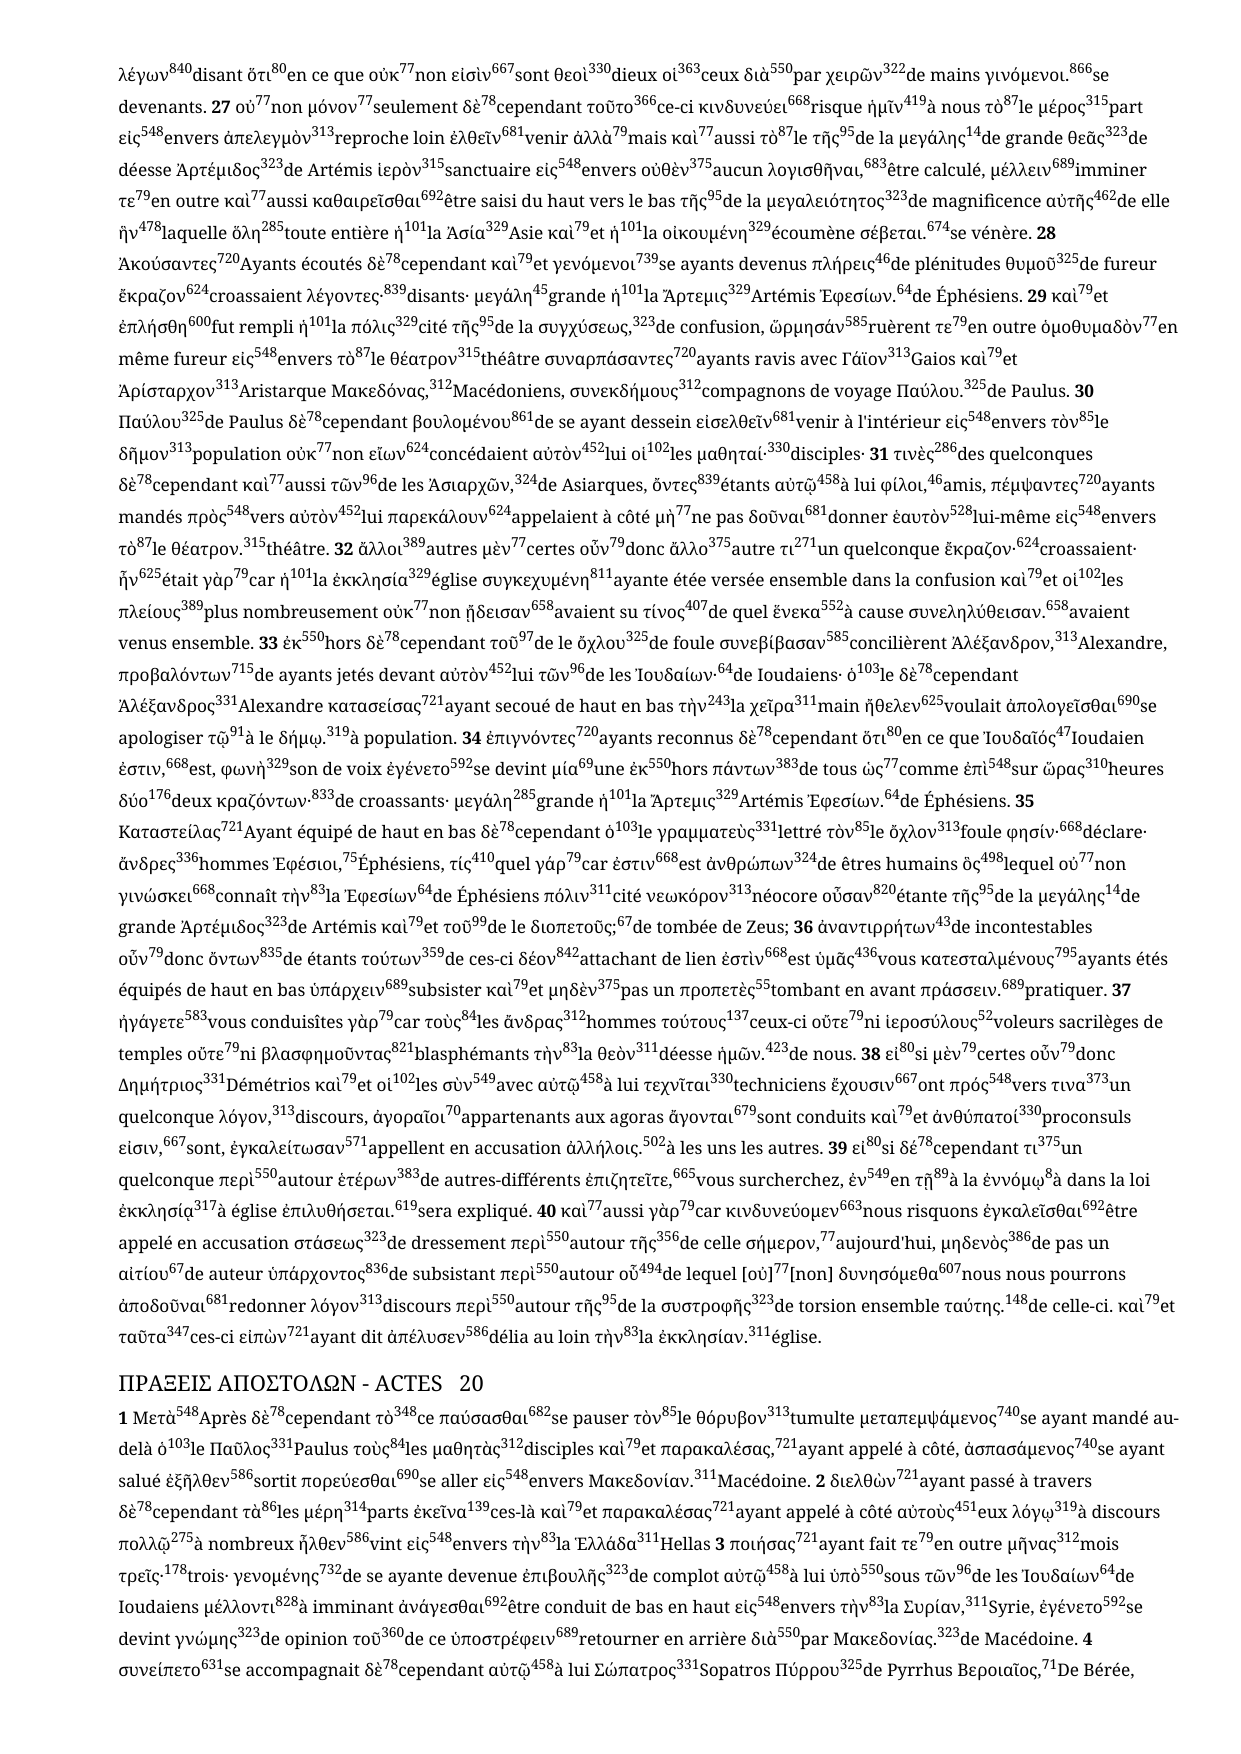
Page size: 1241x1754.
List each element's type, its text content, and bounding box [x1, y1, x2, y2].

text 1 Μετὰ548Après δὲ78cependant τὸ348ce παύσασθαι682se pauser τὸν85le θόρυβον313tumulte μεταπεμψάμενος740se ayant mandé au-delà ὁ103le Παῦλος331Paulus τοὺς84les μαθητὰς312disciples καὶ79et παρακαλέσας,721ayant appelé à côté, ἀσπασάμενος740se ayant salué ἐξῆλθεν586sortit πορεύεσθαι690se aller εἰς548envers Μακεδονίαν.311Macédoine. 2 διελθὼν721ayant passé à travers δὲ78cependant τὰ86les μέρη314parts ἐκεῖνα139ces-là καὶ79et παρακαλέσας721ayant appelé à côté αὐτοὺς451eux λόγῳ319à discours πολλῷ275à nombreux ἦλθεν586vint εἰς548envers τὴν83la Ἑλλάδα311Hellas 3 ποιήσας721ayant fait τε79en outre μῆνας312mois τρεῖς·178trois· γενομένης732de se ayante devenue ἐπιβουλῆς323de complot αὐτῷ458à lui ὑπὸ550sous τῶν96de les Ἰουδαίων64de Ioudaiens μέλλοντι828à imminant ἀνάγεσθαι692être conduit de bas en haut εἰς548envers τὴν83la Συρίαν,311Syrie, ἐγένετο592se devint γνώμης323de opinion τοῦ360de ce ὑποστρέφειν689retourner en arrière διὰ550par Μακεδονίας.323de Macédoine. 4 συνείπετο631se accompagnait δὲ78cependant αὐτῷ458à lui Σώπατρος331Sopatros Πύρρου325de Pyrrhus Βεροιαῖος,71De Bérée, Θεσσαλονικέων324de Thessaloniciens δὲ78cependant Ἀρίσταρχος331Aristarque καὶ79et Σεκοῦνδος,331Sekoundos, καὶ79et Γάϊος331Gaios Δερβαῖος71Derbéen καὶ79et Τιμόθεος,331Timotheos, Ἀσιανοὶ330Asiatiques δὲ78cependant Τύχικος331Tuchikos καὶ79et Τρόφιμος.331Trophimos. 5 οὗτοι363ceux-ci δὲ78cependant προσελθόντες720ayants venus vers ἔμενον624restaient ἡμᾶς416nous ἐν549en Τρῳάδι,317à Troas, 6 ἡμεῖς430nous δὲ78cependant ἐξεπλεύσαμεν581nous naviguâmes dehors μετὰ548après τὰς82les ἡμέρας310journées τῶν98de les ἀζύμων66de sans levains ἀπὸ550au loin Φιλίππων324de Philippes καὶ79et ἤλθομεν581nous vînmes πρὸς548vers αὐτοὺς451eux εἰς548envers τὴν83la Τρῳάδα311Troas ἄχρι552jusqu'à l'extrémité ἡμερῶν322de journées πέντε,188de cinq, οὗ77où διετρίψαμεν581nous grattâmes à travers ἡμέρας310journées ἑπτά.176sept. 7 Ἐν549En δὲ78cependant τῇ89à la μιᾷ57à une τῶν98de les σαββάτων326de sabbats συνηγμένων806de ayants étés menés ensemble ἡμῶν423de nous κλάσαι681casser ἄρτον,313pain, ὁ103le Παῦλος331Paulus διελέγετο631se dialoguait αὐτοῖς457à eux μέλλων840imminant ἐξιέναι689aller dehors τῇ350à celle ἐπαύριον,77lendemain, παρέτεινέν625prolongeait τε79en outre τὸν85le λόγον313discours μέχρι552jusqu'à μεσονυκτίου.327de minuit. 8 ἦσαν624étaient δὲ78cependant λαμπάδες328lampes ἱκαναὶ19assez-importantes ἐν549en τῷ93à le ὑπερῴῳ321à partie au-dessus οὗ77où ἦμεν620nous étions συνηγμένοι.812ayants étés menés ensemble. 9 καθεζόμενος867se siégeant δέ78cependant τις287un quelconque νεανίας331adolescent ὀνόματι321à nom Εὔτυχος331Eutuchos ἐπὶ550sur τῆς95de la θυρίδος,323de fenêtre, καταφερόμενος891étant porté de haut en bas ὕπνῳ319à sommeil βαθεῖ10à profond διαλεγομένου861de se dialoguant τοῦ97de le Παύλου325de Paulus ἐπὶ548sur πλεῖον,73plus nombreusement, κατενεχθεὶς760ayant été porté de haut en bas ἀπὸ550au loin τοῦ97de le ὕπνου325de sommeil ἔπεσεν586tomba ἀπὸ550au loin τοῦ99de le τριστέγου327de troisième toiture κάτω77vers le bas καὶ79et ἤρθη600fut levé νεκρός.71mort. 10 καταβὰς721ayant descendu δὲ78cependant ὁ103le Παῦλος331Paulus ἐπέπεσεν586tomba dessus αὐτῷ458à lui καὶ79et συμπεριλαβὼν721ayant pris autour avec εἶπεν·586dit· μὴ77ne pas θορυβεῖσθε,577soyez tumultués, ἡ101la γὰρ79car ψυχὴ329âme αὐτοῦ464de lui ἐν549en αὐτῷ458à lui ἐστιν.668est. 11 ἀναβὰς721ayant monté δὲ78cependant καὶ79et κλάσας721ayant cassé τὸν85le ἄρτον313pain καὶ79et γευσάμενος740se ayant goûté ἐφ᾽548sur ἱκανόν53assez-important τε79en outre ὁμιλήσας721ayant conversé ἄχρι552jusqu'à l'extrémité αὐγῆς,323de irradiation, οὕτως77ainsi ἐξῆλθεν.586sortit. 12 ἤγαγον585conduisirent δὲ78cependant τὸν85le παῖδα313jeune servant ζῶντα822vivant καὶ79et παρεκλήθησαν599furent appelé à côté οὐ77non μετρίως.77mesurément. 13 Ἡμεῖς430Nous δὲ78cependant προελθόντες720ayants venus devant ἐπὶ548sur τὸ87le πλοῖον315navire ἀνήχθημεν595nous fûmes conduit de bas en haut ἐπὶ548sur τὴν83la Ἆσσον311Assos ἐκεῖθεν77de là μέλλοντες839imminants ἀναλαμβάνειν689prendre de bas en haut τὸν85le Παῦλον·313Paulus· οὕτως77ainsi γὰρ79car διατεταγμένος792se ayant ordonné au-travers ἦν625était μέλλων840imminant αὐτὸς542lui-même πεζεύειν.689voyager à pied. 14 ὡς80comme δὲ78cependant συνέβαλλεν625jetait ensemble ἡμῖν419à nous εἰς548envers τὴν83la Ἆσσον,311Assos, ἀναλαβόντες720ayants pris de bas en haut αὐτὸν452lui ἤλθομεν581nous vînmes εἰς548envers Μιτυλήνην,311Mytilène, 15 κἀκεῖθεν77et de là ἀποπλεύσαντες720ayants navigués au loin τῇ350à celle ἐπιούσῃ826à survenante κατηντήσαμεν581nous atteignîmes à l'encontre ἄντικρυς552contre face Χίου,323de Chios, τῇ89à la δὲ78cependant ἑτέρᾳ376à autre-différente παρεβάλομεν581nous jetâmes à côté εἰς548envers Σάμον,311Samos, τῇ350à celle δὲ78cependant ἐχομένῃ853à se ayante ἤλθομεν581nous vînmes εἰς548envers Μίλητον.311Milet. 16 κεκρίκει659avait jugé γὰρ79car ὁ103le Παῦλος331Paulus παραπλεῦσαι681naviguer à côté τὴν83la Ἔφεσον,311Éphèse, ὅπως80de telle manière que μὴ77ne pas γένηται905que se devienne αὐτῷ458à lui χρονοτριβῆσαι681passer du temps sur sentier ἐν549en τῇ89à la Ἀσίᾳ·317à Asie· ἔσπευδεν625hâtait γὰρ79car εἰ80si δυνατὸν49puissant εἴη700que soit αὐτῷ458à lui τὴν83la ἡμέραν311journée τῆς95de la πεντηκοστῆς323de pentecôte γενέσθαι682se devenir εἰς548envers Ἱεροσόλυμα.314Ierosoluma. 17 Ἀπὸ550Au loin δὲ78cependant τῆς95de la Μιλήτου323de Milet πέμψας721ayant mandé εἰς548envers Ἔφεσον311Éphèse μετεκαλέσατο592se appela avec au-delà τοὺς84les πρεσβυτέρους52plus anciens τῆς95de la ἐκκλησίας.323de église. 18 ὡς80comme δὲ78cependant παρεγένοντο591se devinrent à côté πρὸς548vers αὐτὸν452lui εἶπεν586dit αὐτοῖς·457à eux· Ὑμεῖς447Vous ἐπίστασθε,671vous vous établissez sûrement, ἀπὸ550au loin πρώτης209de première ἡμέρας323de journée ἀφ᾽550au loin ἧς490de laquelle ἐπέβην582je surmontai εἰς548envers τὴν83la Ἀσίαν,311Asie, πῶς77comment? μεθ᾽550avec ὑμῶν441de vous τὸν85le πάντα269tout χρόνον313temps ἐγενόμην,588je me devins, 19 δουλεύων840étant esclave τῷ91à le κυρίῳ319à Maître μετὰ550avec πάσης279de toute ταπεινοφροσύνης323de basse émotion καὶ79et δακρύων326de larmes καὶ79et πειρασμῶν324de tentations τῶν357de ceux συμβάντων715de ayants arrivés avec μοι420à moi ἐν549en ταῖς88à les ἐπιβουλαῖς316à complots τῶν96de les Ἰουδαίων,64de Ioudaiens, 20 ὡς77comme οὐδὲν375aucun ὑπεστειλάμην588je me soustrayai τῶν359de ces συμφερόντων835de étants opportun τοῦ360de ce μὴ77ne pas ἀναγγεῖλαι681annoncer de bas en haut ὑμῖν438à vous καὶ79et διδάξαι681enseigner ὑμᾶς436vous δημοσίᾳ57à publique καὶ79et κατ᾽548selon οἴκους,312maisons, 21 διαμαρτυρόμενος867se passant témoignage Ἰουδαίοις58à Ioudaiens τε79en outre καὶ79et Ἕλλησιν318à Hellèns τὴν344celle εἰς548envers θεὸν313Dieu μετάνοιαν311transintelligence καὶ79et πίστιν311croyance εἰς548envers τὸν85le κύριον313Maître ἡμῶν423de nous Ἰησοῦν.313Iésous. 22 Καὶ79Et νῦν77maintenant ἰδοὺ306voici δεδεμένος813ayant été attaché de lien ἐγὼ431moi τῷ93à le πνεύματι321à souffle πορεύομαι670je me vais εἰς548envers Ἰερουσαλὴμ311Ierousalem τὰ347ces ἐν549en αὐτῇ456à elle συναντήσοντά763qui rencontreront avec μοι420à moi μὴ77ne pas εἰδώς,783ayant su, 23 πλὴν79toutefois ὅτι80en ce que τὸ105le πνεῦμα333souffle τὸ105le ἅγιον24saint κατὰ548selon πόλιν311cité διαμαρτύρεταί674se passe témoignage μοι420à moi λέγον842disant ὅτι80en ce que δεσμὰ332liens καὶ79et θλίψεις328oppressions με417moi μένουσιν.667restent. 24 ἀλλ᾽79mais οὐδενὸς281de aucun λόγου325de discours ποιοῦμαι670je me fais τὴν83la ψυχὴν311âme τιμίαν51de valeur ἐμαυτῷ509à moi-même ὡς80comme τελειῶσαι681perfectionner τὸν85le δρόμον313course μου424de moi καὶ79et τὴν83la διακονίαν311service ἣν478laquelle ἔλαβον582je pris παρὰ550à côté τοῦ97de le κυρίου325de Maître Ἰησοῦ,325de Iésous, διαμαρτύρασθαι682se passer témoignage τὸ87le εὐαγγέλιον315évangile τῆς95de la χάριτος323de grâce τοῦ97de le θεοῦ.325de Dieu. 25 Καὶ79Et νῦν77maintenant ἰδοὺ306voici ἐγὼ431moi οἶδα638j'ai su ὅτι80en ce que οὐκέτι77non plus ὄψεσθε609vous vous verrez τὸ87le πρόσωπόν315face μου424de moi ὑμεῖς447vous πάντες286tous ἐν549en οἷς485à lesquels διῆλθον582je passai à travers κηρύσσων840annonçant τὴν83la βασιλείαν.311royauté. 26 διότι80parce que μαρτύρομαι670je me rends témoignage ὑμῖν438à vous ἐν549en τῇ89à la σήμερον77aujourd'hui ἡμέρᾳ317à journée ὅτι80en ce que καθαρός47pur εἰμι664je suis ἀπὸ550au loin τοῦ99de le αἵματος327de sang πάντων·383de tous· 27 οὐ77non γὰρ79car ὑπεστειλάμην588je me soustrayai τοῦ360de ce μὴ77ne pas ἀναγγεῖλαι681annoncer de bas en haut πᾶσαν267toute τὴν83la βουλὴν311dessein τοῦ97de le θεοῦ325de Dieu ὑμῖν.438à vous. 28 προσέχετε569attenez ἑαυτοῖς519à vous-mêmes καὶ79et παντὶ277à tout τῷ93à le ποιμνίῳ,321à troupeau de berger, ἐν549en ᾧ488à lequel ὑμᾶς436vous τὸ105le πνεῦμα333souffle τὸ105le ἅγιον24saint ἔθετο592se posa ἐπισκόπους312superviseurs ποιμαίνειν689berger τὴν83la ἐκκλησίαν311église τοῦ97de le θεοῦ,325de Dieu, ἣν478laquelle περιεποιήσατο592se produisit autour διὰ550par τοῦ259de le αἵματος327de sang τοῦ257de le ἰδίου.127de en propre. 29 ἐγὼ431moi οἶδα638j'ai su ὅτι80en ce que εἰσελεύσονται611se viendront à l'intérieur μετὰ548après τὴν83la ἄφιξίν311arrivée μου424de moi λύκοι330loups βαρεῖς21lourds εἰς548envers ὑμᾶς436vous μὴ77ne pas φειδόμενοι866se épargnants τοῦ99de le ποιμνίου,327de troupeau de berger, 30 καὶ79et ἐξ550hors ὑμῶν441de vous αὐτῶν521de vous-mêmes ἀναστήσονται611se redresseront ἄνδρες330hommes λαλοῦντες839bavardants διεστραμμένα797ayants étés tournés de travers τοῦ360de ce ἀποσπᾶν689tirer loin τοὺς84les μαθητὰς312disciples ὀπίσω552derrière ἑαυτῶν.536de eux-mêmes. 31 διὸ79c'est pourquoi γρηγορεῖτε569vigilez μνημονεύοντες839souvenants ὅτι80en ce que τριετίαν311trois années durant νύκτα311nuit καὶ79et ἡμέραν311journée οὐκ77non ἐπαυσάμην588je me pausai μετὰ550avec δακρύων326de larmes νουθετῶν840admonestant ἕνα53un ἕκαστον.269chacun. 32 Καὶ79Et τὰ347ces νῦν77maintenant παρατίθεμαι670je me pose à côté ὑμᾶς436vous τῷ91à le θεῷ319à Dieu καὶ79et τῷ91à le λόγῳ319à discours τῆς95de la χάριτος323de grâce αὐτοῦ,464de lui, τῷ352à celui δυναμένῳ855à se pouvant οἰκοδομῆσαι681édifier en maison καὶ79et δοῦναι681donner τὴν83la κληρονομίαν311héritage ἐν549en τοῖς351à ceux ἡγιασμένοις800à ayants étés sanctifiés πᾶσιν.274à tous. 33 ἀργυρίου327de objet d'argent ἢ79ou χρυσίου327de objet d'or ἢ79ou ἱματισμοῦ325de habillement d'himation οὐδενὸς384de aucun ἐπεθύμησα·582je désirai en fureur· 34 αὐτοὶ523vous-mêmes γινώσκετε665vous connaissez ὅτι80en ce que ταῖς88à les χρείαις316à besoins μου424de moi καὶ79et τοῖς351à ceux οὖσιν827à étants μετ᾽550avec ἐμοῦ424de moi ὑπηρέτησαν585administrèrent αἱ100les χεῖρες328mains αὗται.153celles-ci. 35 πάντα374tous ὑπέδειξα582je montrai en dessous ὑμῖν438à vous ὅτι80en ce que οὕτως77ainsi κοπιῶντας821peinants δεῖ668attache de lien ἀντιλαμβάνεσθαι690se prendre contre τῶν357de ceux ἀσθενούντων,833de étants infirme, μνημονεύειν689souvenir τε79en outre τῶν96de les λόγων324de discours τοῦ97de le κυρίου325de Maître Ἰησοῦ325de Iésous ὅτι80en ce que αὐτὸς469lui εἶπεν·586dit· μακάριόν49bienheureux ἐστιν668est μᾶλλον77davantage διδόναι689donner ἢ79ou λαμβάνειν.689prendre. 36 Καὶ79Et ταῦτα347ces-ci εἰπὼν721ayant dit θεὶς721ayant posé τὰ86les γόνατα314genoux αὐτοῦ464de lui σὺν549avec πᾶσιν274à tous αὐτοῖς457à eux προσηύξατο.592se pria. 37 ἱκανὸς287assez-important δὲ78cependant κλαυθμὸς331pleur ἐγένετο592se devint πάντων383de tous καὶ79et ἐπιπεσόντες720ayants tombés dessus ἐπὶ548sur τὸν85le τράχηλον313cou τοῦ97de le Παύλου325de Paulus κατεφίλουν624affectionnaient de haut en bas αὐτόν,452lui, 38 ὀδυνώμενοι866se affligeants de douleur μάλιστα77surtout ἐπὶ549sur τῷ91à le λόγῳ319à discours ᾧ486à lequel εἰρήκει,659avait dit, ὅτι80en ce que οὐκέτι77non plus μέλλουσιν667imminent τὸ87le πρόσωπον315face αὐτοῦ464de lui θεωρεῖν.689observer. προέπεμπον624mandaient en avant δὲ78cependant αὐτὸν452lui εἰς548envers τὸ87le πλοῖον.315navire. [118, 1402, 1181, 1682]
text 1 Ἐγένετο592Se devint δὲ78cependant ἐν549en τῷ354à ce τὸν85le Ἀπολλῶ313Apollos εἶναι689être ἐν549en Κορίνθῳ317à Corinthe Παῦλον313Paulus διελθόντα707ayant passé à travers τὰ86les ἀνωτερικὰ5hautes μέρη314parts [κατ]ελθεῖν681venir de haut en bas εἰς548envers Ἔφεσον311Éphèse καὶ79et εὑρεῖν681trouver τινας268des quelconques μαθητὰς312disciples 2 εἶπέν586dit τε79en outre πρὸς548vers αὐτούς·451eux· εἰ340si πνεῦμα315souffle ἅγιον6saint ἐλάβετε583vous prîtes πιστεύσαντες;720ayants crus; οἱ468ceux δὲ78cependant πρὸς548vers αὐτόν·452lui· ἀλλ᾽79mais οὐδ᾽77non cependant εἰ80si πνεῦμα333souffle ἅγιον24saint ἔστιν668est ἠκούσαμεν.581nous écoutâmes. 3 εἶπέν586dit τε·79en outre· εἰς548envers τί399quel οὖν79donc ἐβαπτίσθητε;597vous fûtes baptisé; οἱ468ceux δὲ78cependant εἶπαν·585dirent· εἰς548envers τὸ87le Ἰωάννου325de Ioannes βάπτισμα.315baptême. 4 εἶπεν586dit δὲ78cependant Παῦλος·331Paulus· Ἰωάννης331Ioannes ἐβάπτισεν586baptisa βάπτισμα315baptême μετανοίας323de transintelligence τῷ91à le λαῷ319à peuple λέγων840disant εἰς548envers τὸν346celui ἐρχόμενον849se venant μετ᾽548après αὐτὸν452lui ἵνα80afin que πιστεύσωσιν,898que croient, τοῦτ᾽366ce-ci ἔστιν668est εἰς548envers τὸν85le Ἰησοῦν.313Iésous. 5 ἀκούσαντες720ayants écoutés δὲ78cependant ἐβαπτίσθησαν599furent baptisé εἰς548envers τὸ87le ὄνομα315nom τοῦ97de le κυρίου325de Maître Ἰησοῦ,325de Iésous, 6 καὶ79et ἐπιθέντος716de ayant surposé αὐτοῖς457à eux τοῦ97de le Παύλου325de Paulus [τὰς]82[les] χεῖρας310mains ἦλθεν586vint τὸ105le πνεῦμα333souffle τὸ105le ἅγιον24saint ἐπ᾽548sur αὐτούς,451eux, ἐλάλουν624bavardaient τε79en outre γλώσσαις316à langues καὶ79et ἐπροφήτευον.624prophétisaient. 7 ἦσαν624étaient δὲ78cependant οἱ102les πάντες286tous ἄνδρες330hommes ὡσεὶ77comme si δώδεκα.70douze. 8 Εἰσελθὼν721Ayant venu à l'intérieur δὲ78cependant εἰς548envers τὴν83la συναγωγὴν311synagogue ἐπαρρησιάζετο631se oralisait franchement ἐπὶ548sur μῆνας312mois τρεῖς178trois διαλεγόμενος867se dialoguant καὶ79et πείθων840persuadant [τὰ]86[les] περὶ550autour τῆς95de la βασιλείας323de royauté τοῦ97de le θεοῦ.325de Dieu. 9 ὡς80comme δέ78cependant τινες389des quelconques ἐσκληρύνοντο635étaient durci καὶ79et ἠπείθουν624désobéissaient κακολογοῦντες839discourants en mal τὴν83la ὁδὸν311chemin ἐνώπιον552en devant τοῦ99de le πλήθους,327de multitude, ἀποστὰς721ayant dressé au loin ἀπ᾽550au loin αὐτῶν463de eux ἀφώρισεν586délimita au loin τοὺς84les μαθητὰς312disciples καθ᾽548selon ἡμέραν311journée διαλεγόμενος867se dialoguant ἐν549en τῇ89à la σχολῇ317à école Τυράννου.325de Tyrannos. 10 τοῦτο366ce-ci δὲ78cependant ἐγένετο592se devint ἐπὶ548sur ἔτη314ans δύο,180deux, ὥστε80de sorte que πάντας268tous τοὺς345ceux κατοικοῦντας821établissants maison d'habitation τὴν83la Ἀσίαν311Asie ἀκοῦσαι681écouter τὸν85le λόγον313discours τοῦ97de le κυρίου,325de Maître, Ἰουδαίους52Ioudaiens τε79en outre καὶ79et Ἕλληνας.312Hellèns. 11 Δυνάμεις310Puissances τε79en outre οὐ77non τὰς343celles τυχούσας704ayantes obtenues ὁ103le θεὸς331Dieu ἐποίει625faisait διὰ550par τῶν94de les χειρῶν322de mains Παύλου,325de Paulus, 12 ὥστε80de sorte que καὶ77aussi ἐπὶ548sur τοὺς345ceux ἀσθενοῦντας821étants infirme ἀποφέρεσθαι692être porté au loin ἀπὸ550au loin τοῦ97de le χρωτὸς325de peau αὐτοῦ464de lui σουδάρια314petits suaires ἢ79ou σιμικίνθια314jupons en ceinture très court καὶ79et ἀπαλλάσσεσθαι692être débarrassé ἀπ᾽550au loin αὐτῶν463de eux τὰς82les νόσους,310maladies, τά86les τε79en outre πνεύματα314souffles τὰ86les πονηρὰ5méchants ἐκπορεύεσθαι.690se aller au dehors. 13 Ἐπεχείρησαν585Mirent la main sur δέ78cependant τινες389des quelconques καὶ77aussi τῶν357de ceux περιερχομένων860de se allants autour Ἰουδαίων15de Ioudaiens ἐξορκιστῶν324de exorcistes ὀνομάζειν689nommer ἐπὶ548sur τοὺς345ceux ἔχοντας821ayants τὰ86les πνεύματα314souffles τὰ86les πονηρὰ5méchants τὸ87le ὄνομα315nom τοῦ97de le κυρίου325de Maître Ἰησοῦ325de Iésous λέγοντες·839disants· ὁρκίζω664je fais sermenter ὑμᾶς436vous τὸν85le Ἰησοῦν313Iésous ὃν480lequel Παῦλος331Paulus κηρύσσει.668annonce. 14 ἦσαν624étaient δέ78cependant τινος281de un quelconque Σκευᾶ325de Skeua Ἰουδαίου16de Ioudaien ἀρχιερέως325de chef sacrificateur ἑπτὰ196sept υἱοὶ330fils τοῦτο348ce-ci ποιοῦντες.839faisants. 15 ἀποκριθὲν762ayant été répondu δὲ78cependant τὸ105le πνεῦμα333souffle τὸ105le πονηρὸν24méchant εἶπεν586dit αὐτοῖς·457à eux· τὸν85le [μὲν]79[certes] Ἰησοῦν313Iésous γινώσκω664je connais καὶ79et τὸν85le Παῦλον313Paulus ἐπίσταμαι,670je m'établis sûrement, ὑμεῖς447vous δὲ78cependant τίνες409quels ἐστέ;665vous êtes; 16 καὶ79et ἐφαλόμενος740se ayant bondi sur ὁ103le ἄνθρωπος331être humain ἐπ᾽548sur αὐτοὺς451eux ἐν549en ᾧ486à lequel ἦν625était τὸ105le πνεῦμα333souffle τὸ105le πονηρόν,24méchant, κατακυριεύσας721ayant maîtrisé de haut en bas ἀμφοτέρων383de tous deux ἴσχυσεν586eut la ténacité κατ᾽550contre αὐτῶν463de eux ὥστε80de sorte que γυμνοὺς52nus καὶ79et τετραυματισμένους795ayants étés traumatisés ἐκφυγεῖν681fuir dehors ἐκ550hors τοῦ97de le οἴκου325de maison ἐκείνου.150de celui-là. 17 τοῦτο366ce-ci δὲ78cependant ἐγένετο592se devint γνωστὸν49connu πᾶσιν274à tous Ἰουδαίοις58à Ioudaiens τε79en outre καὶ79et Ἕλλησιν318à Hellèns τοῖς351à ceux κατοικοῦσιν827à établissants maison d'habitation τὴν83la Ἔφεσον311Éphèse καὶ79et ἐπέπεσεν586tomba dessus φόβος331effroi ἐπὶ548sur πάντας268tous αὐτοὺς451eux καὶ79et ἐμεγαλύνετο636était magnifié τὸ105le ὄνομα333nom τοῦ97de le κυρίου325de Maître Ἰησοῦ.325de Iésous. 18 Πολλοί389Nombreux τε79en outre τῶν357de ceux πεπιστευκότων777de ayants crus ἤρχοντο630se venaient ἐξομολογούμενοι866se avouants à l'excès καὶ79et ἀναγγέλλοντες839annonçants de bas en haut τὰς82les πράξεις310pratiques αὐτῶν.463de eux. 19 ἱκανοὶ70assez-importants δὲ78cependant τῶν357de ceux τὰ86les περίεργα54travaillés alentour πραξάντων715de ayants pratiqués συνενέγκαντες720ayants étés opportun τὰς242les βίβλους310bibles κατέκαιον624brûlaient complètement ἐνώπιον552en devant πάντων,383de tous, καὶ79et συνεψήφισαν585comptèrent ensemble τὰς82les τιμὰς310valeurs αὐτῶν461de elles καὶ79et εὗρον585trouvèrent ἀργυρίου327de objet d'argent μυριάδας310myriades πέντε.176cinq. 20 Οὕτως77Ainsi κατὰ548selon κράτος315force τοῦ97de le κυρίου325de Maître ὁ103le λόγος331discours ηὔξανεν625croissait καὶ79et ἴσχυεν.625avait la ténacité. 21 Ὡς80Comme δὲ78cependant ἐπληρώθη600fut fait plénitude ταῦτα,365ces-ci, ἔθετο592se posa ὁ103le Παῦλος331Paulus ἐν549en τῷ93à le πνεύματι321à souffle διελθὼν721ayant passé à travers τὴν83la Μακεδονίαν311Macédoine καὶ79et Ἀχαΐαν311Achaïe πορεύεσθαι690se aller εἰς548envers Ἱεροσόλυμα314Ierosoluma εἰπὼν721ayant dit ὅτι80en ce que μετὰ548après τὸ348ce γενέσθαι682se devenir με417moi ἐκεῖ77là δεῖ668attache de lien με417moi καὶ77aussi Ῥώμην311Rome ἰδεῖν.681voir. 22 ἀποστείλας721ayant envoyé δὲ78cependant εἰς548envers τὴν83la Μακεδονίαν311Macédoine δύο52deux τῶν357de ceux διακονούντων833de servants αὐτῷ,458à lui, Τιμόθεον313Timotheos καὶ79et Ἔραστον,313Érastos, αὐτὸς469lui ἐπέσχεν586eut sur χρόνον313temps εἰς548envers τὴν83la Ἀσίαν.311Asie. 23 Ἐγένετο592Se devint δὲ78cependant κατὰ548selon τὸν85le καιρὸν313moment ἐκεῖνον138celui-là τάραχος331trouble οὐκ77non ὀλίγος390peu περὶ550autour τῆς95de la ὁδοῦ.323de chemin. 24 Δημήτριος331Démétrios γάρ79car τις287un quelconque ὀνόματι,321à nom, ἀργυροκόπος,331batteur d’argent, ποιῶν840faisant ναοὺς312temples ἀργυροῦς3argentés Ἀρτέμιδος323de Artémis παρείχετο631se fournissait τοῖς90à les τεχνίταις318à techniciens οὐκ77non ὀλίγην267peu ἐργασίαν,311travaillance, 25 οὓς479lesquels συναθροίσας721ayant réuni ensemble καὶ77aussi τοὺς84les περὶ548autour τὰ86les τοιαῦτα347tels ἐργάτας312travailleurs εἶπεν·586dit· ἄνδρες,336hommes, ἐπίστασθε671vous vous établissez sûrement ὅτι80en ce que ἐκ550hors ταύτης148de celle-ci τῆς95de la ἐργασίας323de travaillance ἡ101la εὐπορία329prospérité ἡμῖν419à nous ἐστιν668est 26 καὶ79et θεωρεῖτε665vous observez καὶ79et ἀκούετε665vous écoutez ὅτι80en ce que οὐ77non μόνον77seulement Ἐφέσου323de Éphèse ἀλλὰ79mais σχεδὸν77presque πάσης279de toute τῆς95de la Ἀσίας323de Asie ὁ103le Παῦλος331Paulus οὗτος156celui-ci πείσας721ayant persuadé μετέστησεν586déplaça ἱκανὸν4assez-important ὄχλον313foule λέγων840disant ὅτι80en ce que οὐκ77non εἰσὶν667sont θεοὶ330dieux οἱ363ceux διὰ550par χειρῶν322de mains γινόμενοι.866se devenants. 27 οὐ77non μόνον77seulement δὲ78cependant τοῦτο366ce-ci κινδυνεύει668risque ἡμῖν419à nous τὸ87le μέρος315part εἰς548envers ἀπελεγμὸν313reproche loin ἐλθεῖν681venir ἀλλὰ79mais καὶ77aussi τὸ87le τῆς95de la μεγάλης14de grande θεᾶς323de déesse Ἀρτέμιδος323de Artémis ἱερὸν315sanctuaire εἰς548envers οὐθὲν375aucun λογισθῆναι,683être calculé, μέλλειν689imminer τε79en outre καὶ77aussi καθαιρεῖσθαι692être saisi du haut vers le bas τῆς95de la μεγαλειότητος323de magnificence αὐτῆς462de elle ἣν478laquelle ὅλη285toute entière ἡ101la Ἀσία329Asie καὶ79et ἡ101la οἰκουμένη329écoumène σέβεται.674se vénère. 28 Ἀκούσαντες720Ayants écoutés δὲ78cependant καὶ79et γενόμενοι739se ayants devenus πλήρεις46de plénitudes θυμοῦ325de fureur ἔκραζον624croassaient λέγοντες·839disants· μεγάλη45grande ἡ101la Ἄρτεμις329Artémis Ἐφεσίων.64de Éphésiens. 29 καὶ79et ἐπλήσθη600fut rempli ἡ101la πόλις329cité τῆς95de la συγχύσεως,323de confusion, ὥρμησάν585ruèrent τε79en outre ὁμοθυμαδὸν77en même fureur εἰς548envers τὸ87le θέατρον315théâtre συναρπάσαντες720ayants ravis avec Γάϊον313Gaios καὶ79et Ἀρίσταρχον313Aristarque Μακεδόνας,312Macédoniens, συνεκδήμους312compagnons de voyage Παύλου.325de Paulus. 30 Παύλου325de Paulus δὲ78cependant βουλομένου861de se ayant dessein εἰσελθεῖν681venir à l'intérieur εἰς548envers τὸν85le δῆμον313population οὐκ77non εἴων624concédaient αὐτὸν452lui οἱ102les μαθηταί·330disciples· 31 τινὲς286des quelconques δὲ78cependant καὶ77aussi τῶν96de les Ἀσιαρχῶν,324de Asiarques, ὄντες839étants αὐτῷ458à lui φίλοι,46amis, πέμψαντες720ayants mandés πρὸς548vers αὐτὸν452lui παρεκάλουν624appelaient à côté μὴ77ne pas δοῦναι681donner ἑαυτὸν528lui-même εἰς548envers τὸ87le θέατρον.315théâtre. 32 ἄλλοι389autres μὲν77certes οὖν79donc ἄλλο375autre τι271un quelconque ἔκραζον·624croassaient· ἦν625était γὰρ79car ἡ101la ἐκκλησία329église συγκεχυμένη811ayante étée versée ensemble dans la confusion καὶ79et οἱ102les πλείους389plus nombreusement οὐκ77non ᾔδεισαν658avaient su τίνος407de quel ἕνεκα552à cause συνεληλύθεισαν.658avaient venus ensemble. 33 ἐκ550hors δὲ78cependant τοῦ97de le ὄχλου325de foule συνεβίβασαν585concilièrent Ἀλέξανδρον,313Alexandre, προβαλόντων715de ayants jetés devant αὐτὸν452lui τῶν96de les Ἰουδαίων·64de Ioudaiens· ὁ103le δὲ78cependant Ἀλέξανδρος331Alexandre κατασείσας721ayant secoué de haut en bas τὴν243la χεῖρα311main ἤθελεν625voulait ἀπολογεῖσθαι690se apologiser τῷ91à le δήμῳ.319à population. 34 ἐπιγνόντες720ayants reconnus δὲ78cependant ὅτι80en ce que Ἰουδαῖός47Ioudaien ἐστιν,668est, φωνὴ329son de voix ἐγένετο592se devint μία69une ἐκ550hors πάντων383de tous ὡς77comme ἐπὶ548sur ὥρας310heures δύο176deux κραζόντων·833de croassants· μεγάλη285grande ἡ101la Ἄρτεμις329Artémis Ἐφεσίων.64de Éphésiens. 35 Καταστείλας721Ayant équipé de haut en bas δὲ78cependant ὁ103le γραμματεὺς331lettré τὸν85le ὄχλον313foule φησίν·668déclare· ἄνδρες336hommes Ἐφέσιοι,75Éphésiens, τίς410quel γάρ79car ἐστιν668est ἀνθρώπων324de êtres humains ὃς498lequel οὐ77non γινώσκει668connaît τὴν83la Ἐφεσίων64de Éphésiens πόλιν311cité νεωκόρον313néocore οὖσαν820étante τῆς95de la μεγάλης14de grande Ἀρτέμιδος323de Artémis καὶ79et τοῦ99de le διοπετοῦς;67de tombée de Zeus; 36 ἀναντιρρήτων43de incontestables οὖν79donc ὄντων835de étants τούτων359de ces-ci δέον842attachant de lien ἐστὶν668est ὑμᾶς436vous κατεσταλμένους795ayants étés équipés de haut en bas ὑπάρχειν689subsister καὶ79et μηδὲν375pas un προπετὲς55tombant en avant πράσσειν.689pratiquer. 37 ἠγάγετε583vous conduisîtes γὰρ79car τοὺς84les ἄνδρας312hommes τούτους137ceux-ci οὔτε79ni ἱεροσύλους52voleurs sacrilèges de temples οὔτε79ni βλασφημοῦντας821blasphémants τὴν83la θεὸν311déesse ἡμῶν.423de nous. 38 εἰ80si μὲν79certes οὖν79donc Δημήτριος331Démétrios καὶ79et οἱ102les σὺν549avec αὐτῷ458à lui τεχνῖται330techniciens ἔχουσιν667ont πρός548vers τινα373un quelconque λόγον,313discours, ἀγοραῖοι70appartenants aux agoras ἄγονται679sont conduits καὶ79et ἀνθύπατοί330proconsuls εἰσιν,667sont, ἐγκαλείτωσαν571appellent en accusation ἀλλήλοις.502à les uns les autres. 39 εἰ80si δέ78cependant τι375un quelconque περὶ550autour ἑτέρων383de autres-différents ἐπιζητεῖτε,665vous surcherchez, ἐν549en τῇ89à la ἐννόμῳ8à dans la loi ἐκκλησίᾳ317à église ἐπιλυθήσεται.619sera expliqué. 40 καὶ77aussi γὰρ79car κινδυνεύομεν663nous risquons ἐγκαλεῖσθαι692être appelé en accusation στάσεως323de dressement περὶ550autour τῆς356de celle σήμερον,77aujourd'hui, μηδενὸς386de pas un αἰτίου67de auteur ὑπάρχοντος836de subsistant περὶ550autour οὗ494de lequel [οὐ]77[non] δυνησόμεθα607nous nous pourrons ἀποδοῦναι681redonner λόγον313discours περὶ550autour τῆς95de la συστροφῆς323de torsion ensemble ταύτης.148de celle-ci. καὶ79et ταῦτα347ces-ci εἰπὼν721ayant dit ἀπέλυσεν586délia au loin τὴν83la ἐκκλησίαν.311église. [118, 59, 1181, 1349]
text ΠΡΑΞΕΙΣ ΑΠΟΣΤΟΛΩΝ - ACTES 20 [118, 1368, 1181, 1397]
